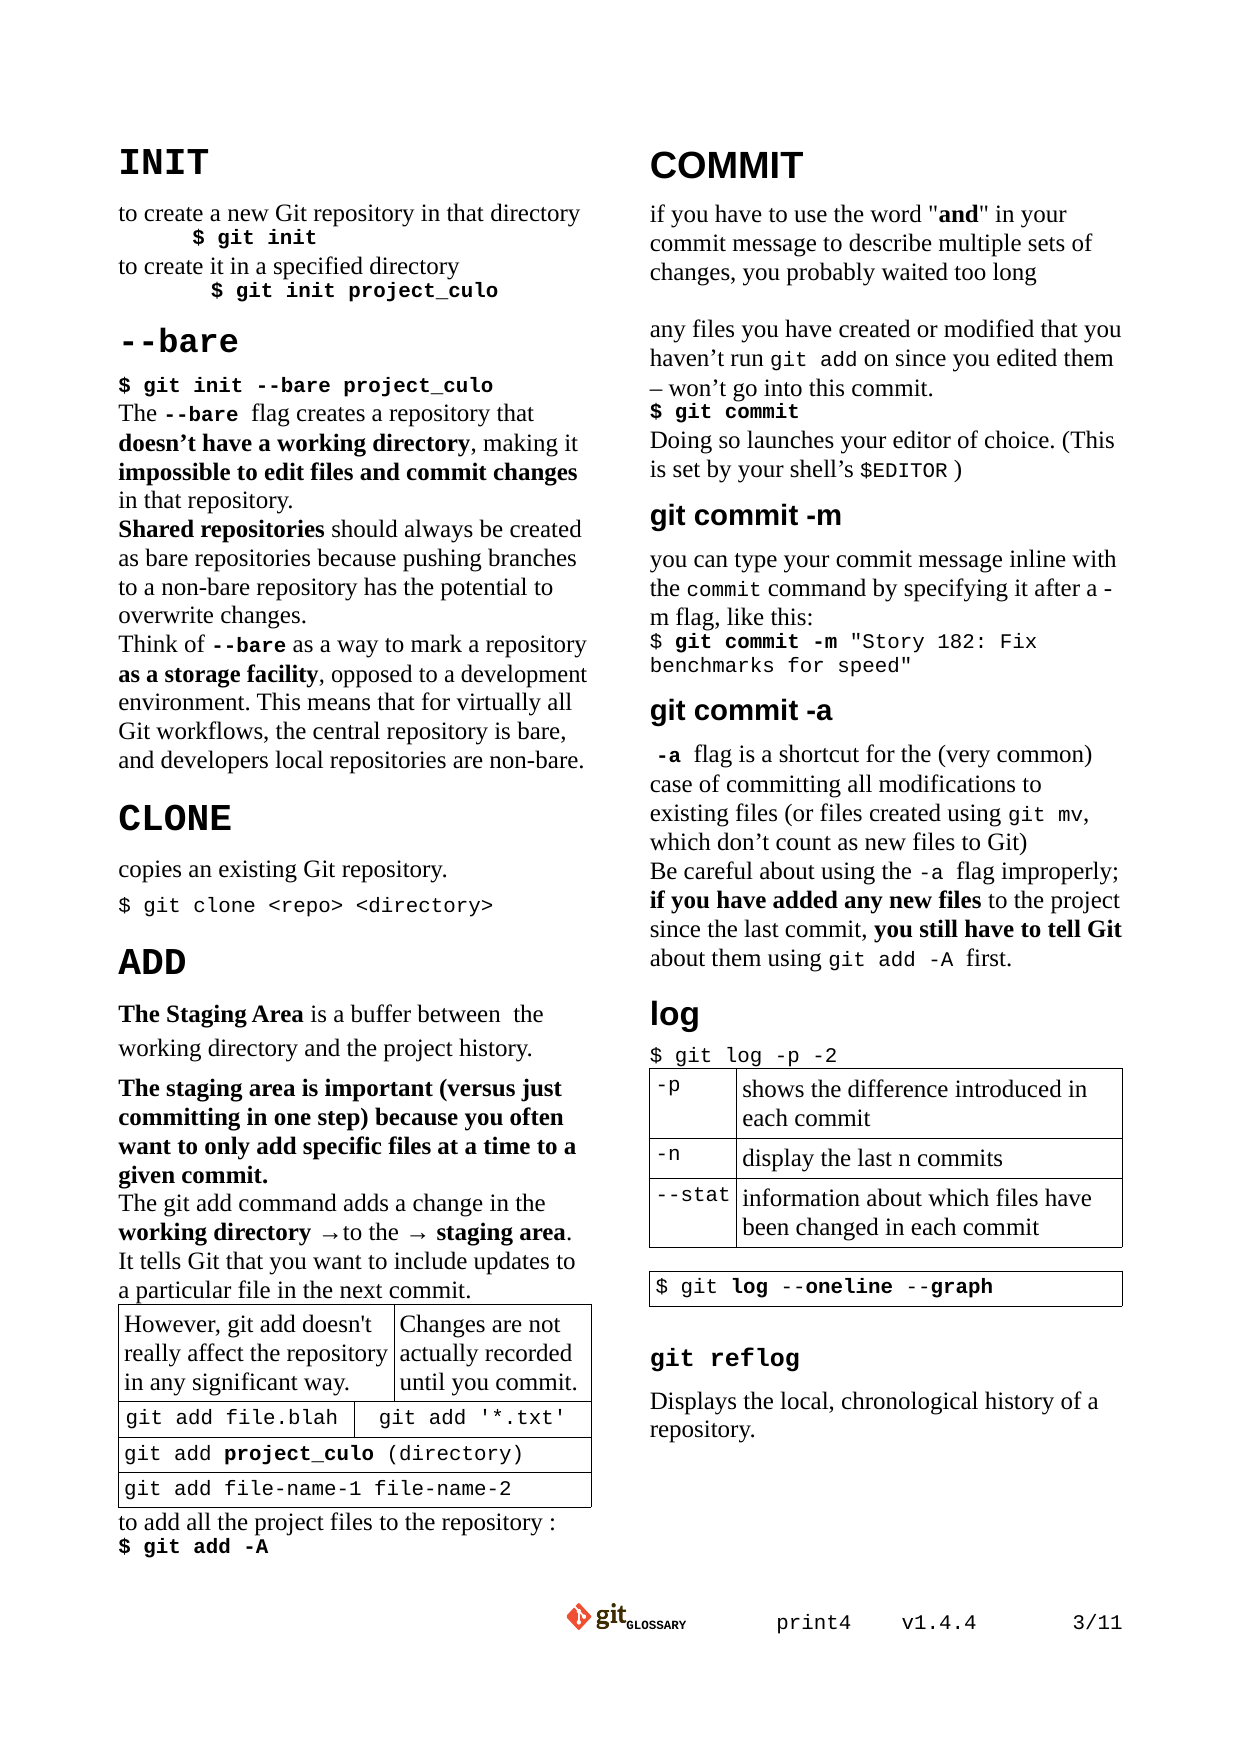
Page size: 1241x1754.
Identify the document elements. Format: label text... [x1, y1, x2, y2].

table_header -p [650, 1069, 736, 1137]
text The staging area is important (versus just committing in one step) because you often want to only add specific files at a time to a given commit. [118, 1073, 591, 1188]
table_cell -n [650, 1139, 736, 1178]
text Be careful about using the -a flag improperly; if you have added any new files to the project since the last commit, you still have to tell Git about them using git add -A first. [649, 856, 1122, 973]
text $ git init project_culo [118, 280, 591, 303]
picture [566, 1603, 627, 1630]
text if you have to use the word "and" in your commit message to describe multiple sets of changes, you probably waited too long [649, 199, 1122, 286]
text any files you have created or modified that you haven’t run git add on since you edited them – won’t go into this commit. [649, 314, 1122, 401]
text The git add command adds a change in the working directory →to the → staging area. [118, 1188, 591, 1246]
subtitle log [649, 993, 1122, 1032]
text $ git log -p -2 [649, 1045, 1122, 1068]
text It tells Git that you want to include updates to a particular file in the next commit. [118, 1246, 591, 1303]
subtitle git commit -a [649, 693, 1122, 727]
text $ git commit [649, 401, 1122, 425]
subtitle git commit -m [649, 498, 1122, 532]
table_header $ git log --oneline --graph [650, 1272, 1122, 1306]
text to create a new Git repository in that directory [118, 198, 591, 227]
table_cell git add file-name-1 file-name-2 [119, 1473, 591, 1507]
table_cell information about which files have been changed in each commit [737, 1179, 1122, 1247]
text Think of --bare as a way to mark a repository as a storage facility, opposed to a development environment. This means that for virtually all Git workflows, the central repository is bare, and developers local repositories are non-bare. [118, 629, 591, 774]
subtitle CLONE [118, 799, 591, 842]
text git reflog [649, 1346, 1122, 1374]
subtitle COMMIT [649, 143, 1122, 187]
text Doing so launches your editor of choice. (This is set by your shell’s $EDITOR ) [649, 425, 1122, 483]
text $ git add -A [118, 1536, 591, 1559]
text to add all the project files to the repository : [118, 1508, 591, 1536]
subtitle INIT [118, 143, 591, 186]
subtitle ADD [118, 943, 591, 986]
table_header Changes are not actually recorded until you commit. [395, 1305, 591, 1401]
text Shared repositories should always be created as bare repositories because pushing branches to a non-bare repository has the potential to overwrite changes. [118, 514, 591, 629]
text $ git init --bare project_culo [118, 375, 591, 398]
table_header git add '*.txt' [355, 1402, 591, 1437]
text to create it in a specified directory [118, 251, 591, 280]
table_header However, git add doesn't really affect the repository in any significant way. [119, 1305, 394, 1401]
table_cell git add project_culo (directory) [119, 1438, 591, 1472]
table_cell display the last n commits [737, 1139, 1122, 1178]
text Displays the local, chronological history of a repository. [649, 1386, 1122, 1443]
text copies an existing Git repository. [118, 854, 591, 883]
subtitle --bare [118, 324, 591, 362]
text The Staging Area is a buffer between the working directory and the project history. [118, 999, 591, 1062]
text -a flag is a shortcut for the (very common) case of committing all modifications to existing files (or files created using git mv, which don’t count as new files to Git) [649, 739, 1122, 856]
table_cell --stat [650, 1179, 736, 1247]
table_header git add file.blah [119, 1402, 354, 1437]
text The --bare flag creates a repository that doesn’t have a working directory, making it impossible to edit files and commit changes in that repository. [118, 398, 591, 514]
table_header shows the difference introduced in each commit [737, 1069, 1122, 1137]
text $ git commit -m "Story 182: Fix benchmarks for speed" [649, 631, 1122, 678]
text you can type your commit message inline with the commit command by specifying it after a -m flag, like this: [649, 544, 1122, 631]
text $ git init [118, 227, 591, 251]
text $ git clone <repo> <directory> [118, 894, 591, 918]
